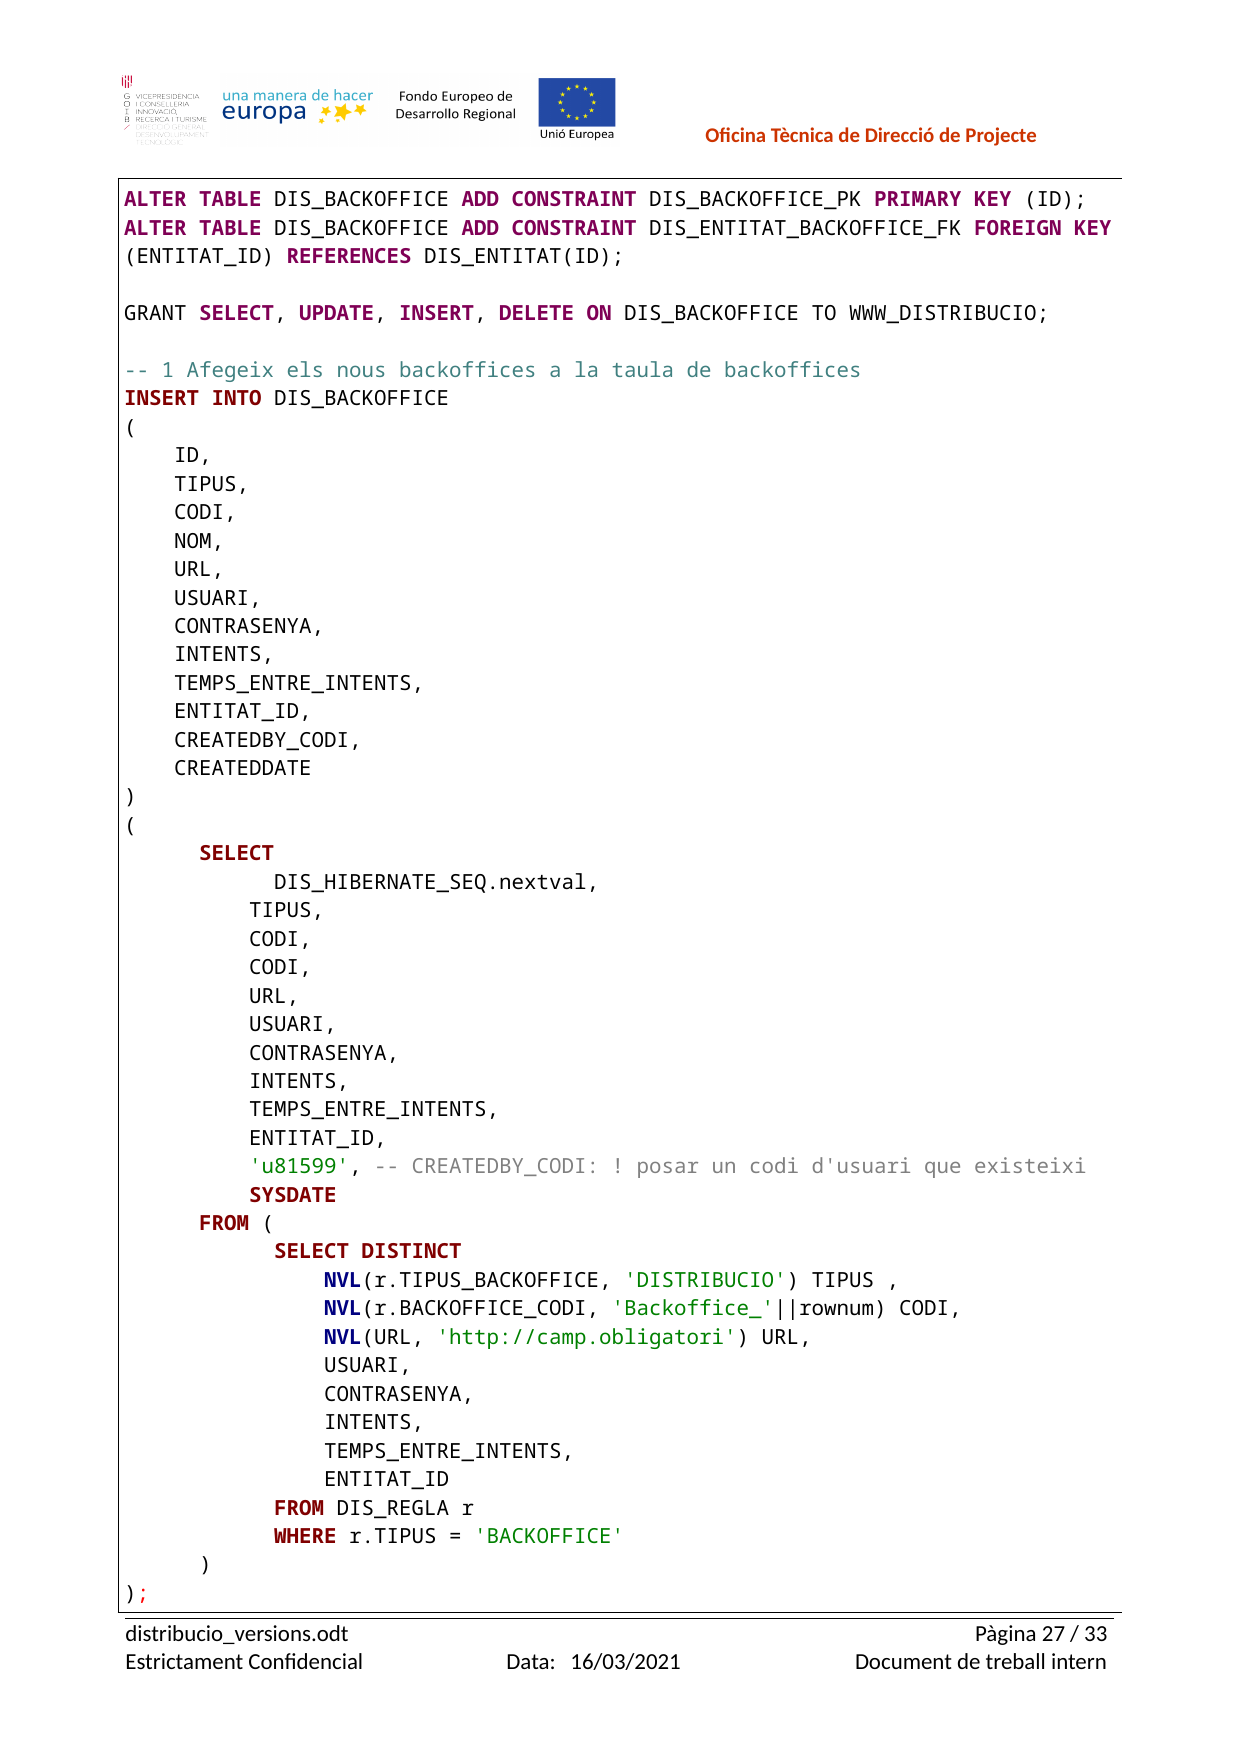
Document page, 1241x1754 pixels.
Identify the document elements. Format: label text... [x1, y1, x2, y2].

picture [118, 73, 213, 147]
table_header ALTER TABLE DIS_BACKOFFICE ADD CONSTRAINT DIS_BACKOFFICE_PK PRIMARY KEY (ID); ALTER TABLE DIS_BACKOFFICE ADD CONSTRAINT DIS_ENTITAT_BACKOFFICE_FK FOREIGN KEY (ENTITAT_ID) REFERENCES DIS_ENTITAT(ID); GRANT SELECT, UPDATE, INSERT, DELETE ON DIS_BACKOFFICE TO WWW_DISTRIBUCIO; -- 1 Afegeix els nous backoffices a la taula de backoffices INSERT INTO DIS_BACKOFFICE ( ID, TIPUS, CODI, NOM, URL, USUARI, CONTRASENYA, INTENTS, TEMPS_ENTRE_INTENTS, ENTITAT_ID, CREATEDBY_CODI, CREATEDDATE ) ( SELECT DIS_HIBERNATE_SEQ.nextval, TIPUS, CODI, CODI, URL, USUARI, CONTRASENYA, INTENTS, TEMPS_ENTRE_INTENTS, ENTITAT_ID, 'u81599', -- CREATEDBY_CODI: ! posar un codi d'usuari que existeixi SYSDATE FROM ( SELECT DISTINCT NVL(r.TIPUS_BACKOFFICE, 'DISTRIBUCIO') TIPUS , NVL(r.BACKOFFICE_CODI, 'Backoffice_'||rownum) CODI, NVL(URL, 'http://camp.obligatori') URL, USUARI, CONTRASENYA, INTENTS, TEMPS_ENTRE_INTENTS, ENTITAT_ID FROM DIS_REGLA r WHERE r.TIPUS = 'BACKOFFICE' ) ); [119, 179, 1122, 1612]
picture [219, 73, 621, 147]
